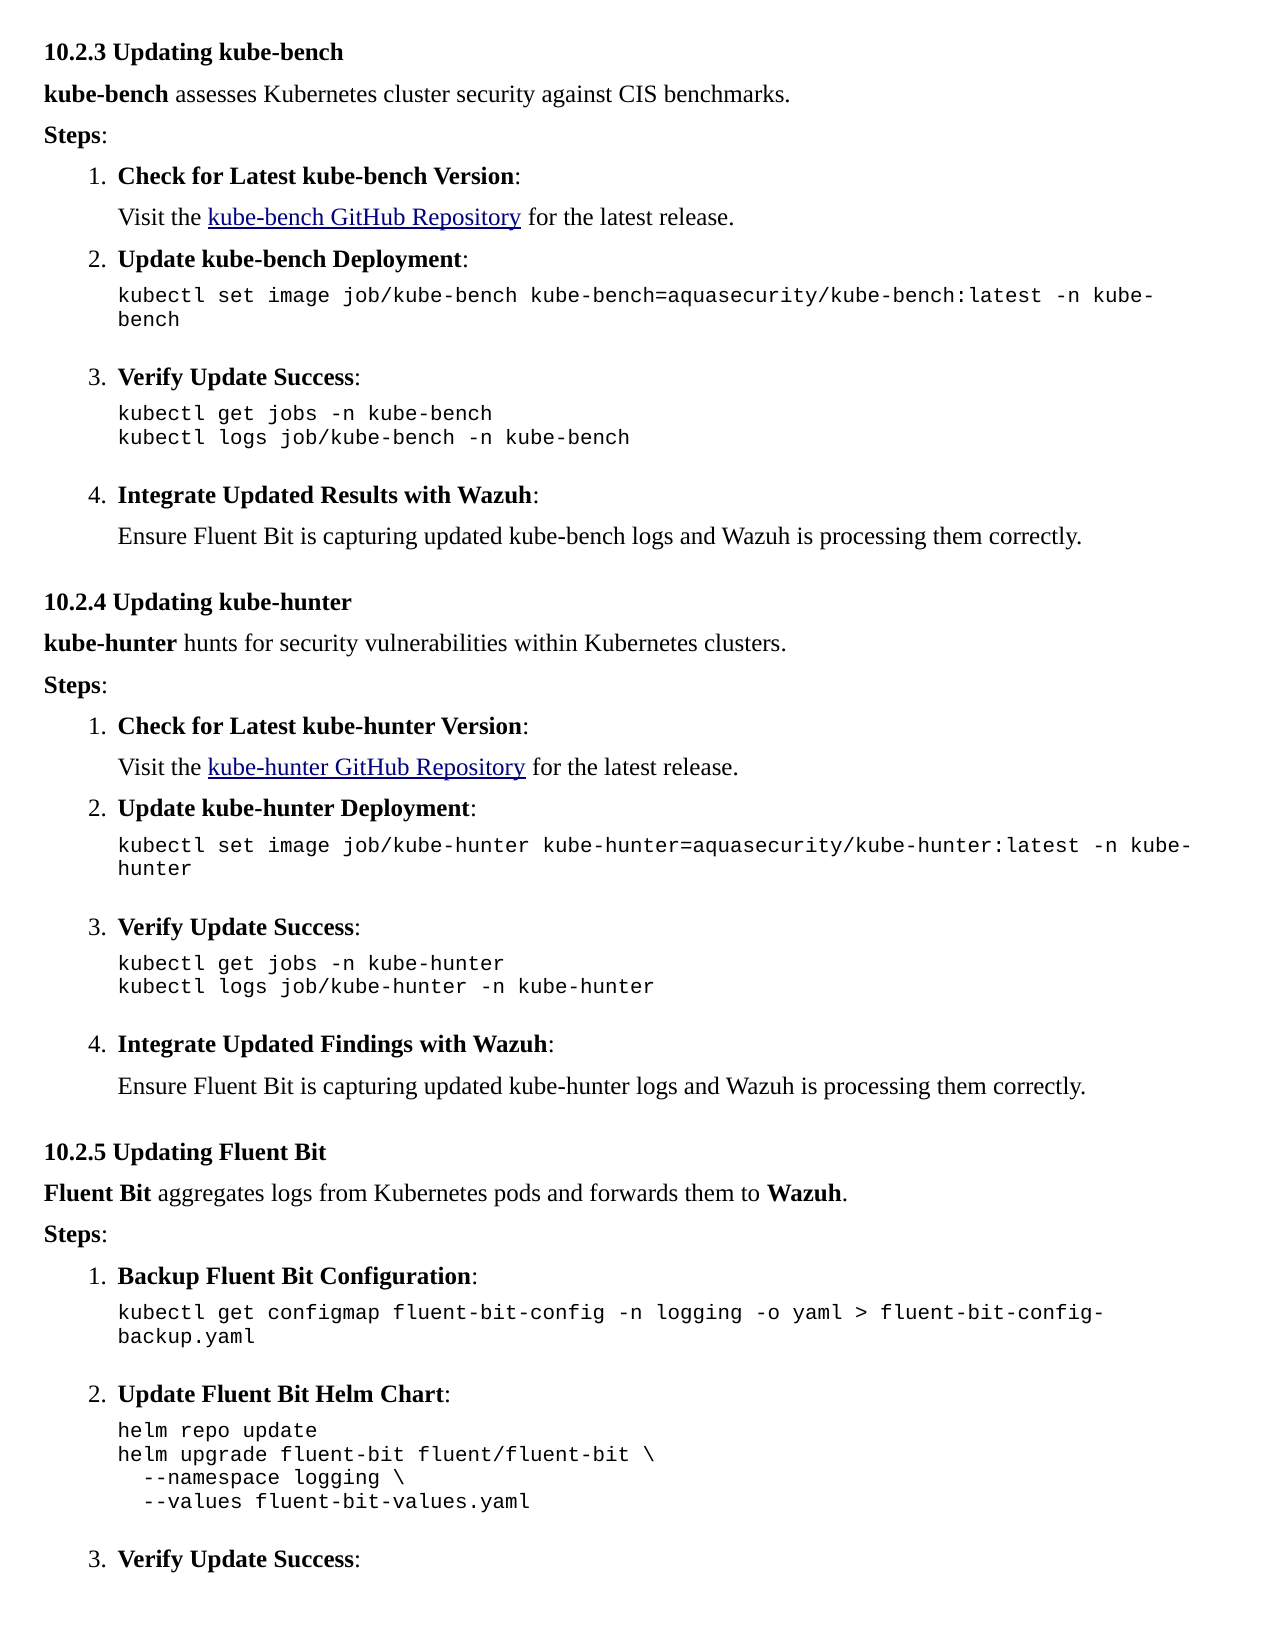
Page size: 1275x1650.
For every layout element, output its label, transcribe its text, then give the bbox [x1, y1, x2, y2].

list kubectl get jobs -n kube-hunter [88, 953, 1217, 976]
list kubectl set image job/kube-hunter kube-hunter=aquasecurity/kube-hunter:latest -n kube-hunter [88, 835, 1217, 882]
list Update Fluent Bit Helm Chart: [88, 1379, 1217, 1408]
text Steps: [44, 120, 1217, 149]
list Visit the kube-hunter GitHub Repository for the latest release. [88, 752, 1217, 781]
list Backup Fluent Bit Configuration: [88, 1261, 1217, 1289]
list kubectl get configmap fluent-bit-config -n logging -o yaml > fluent-bit-config-backup.yaml [88, 1302, 1217, 1349]
text kube-bench assesses Kubernetes cluster security against CIS benchmarks. [44, 79, 1217, 107]
list Verify Update Success: [88, 1544, 1217, 1573]
list Check for Latest kube-hunter Version: [88, 711, 1217, 740]
list Ensure Fluent Bit is capturing updated kube-bench logs and Wazuh is processing them correctly. [88, 521, 1217, 550]
subtitle 10.2.4 Updating kube-hunter [44, 587, 1217, 616]
list --values fluent-bit-values.yaml [88, 1491, 1217, 1515]
list kubectl set image job/kube-bench kube-bench=aquasecurity/kube-bench:latest -n kube-bench [88, 285, 1217, 332]
subtitle 10.2.3 Updating kube-bench [44, 37, 1217, 66]
list Verify Update Success: [88, 912, 1217, 940]
list --namespace logging \ [88, 1467, 1217, 1491]
text Fluent Bit aggregates logs from Kubernetes pods and forwards them to Wazuh. [44, 1178, 1217, 1207]
list Ensure Fluent Bit is capturing updated kube-hunter logs and Wazuh is processing them correctly. [88, 1071, 1217, 1099]
text Steps: [44, 1219, 1217, 1248]
text Steps: [44, 670, 1217, 698]
text kube-hunter hunts for security vulnerabilities within Kubernetes clusters. [44, 628, 1217, 657]
list Verify Update Success: [88, 362, 1217, 391]
list kubectl logs job/kube-bench -n kube-bench [88, 427, 1217, 450]
list Update kube-bench Deployment: [88, 244, 1217, 272]
list Check for Latest kube-bench Version: [88, 161, 1217, 190]
list kubectl get jobs -n kube-bench [88, 403, 1217, 427]
list Integrate Updated Findings with Wazuh: [88, 1029, 1217, 1058]
list helm repo update [88, 1420, 1217, 1444]
subtitle 10.2.5 Updating Fluent Bit [44, 1137, 1217, 1166]
list kubectl logs job/kube-hunter -n kube-hunter [88, 976, 1217, 1000]
list helm upgrade fluent-bit fluent/fluent-bit \ [88, 1444, 1217, 1467]
list Update kube-hunter Deployment: [88, 793, 1217, 822]
list Integrate Updated Results with Wazuh: [88, 480, 1217, 508]
list Visit the kube-bench GitHub Repository for the latest release. [88, 202, 1217, 231]
